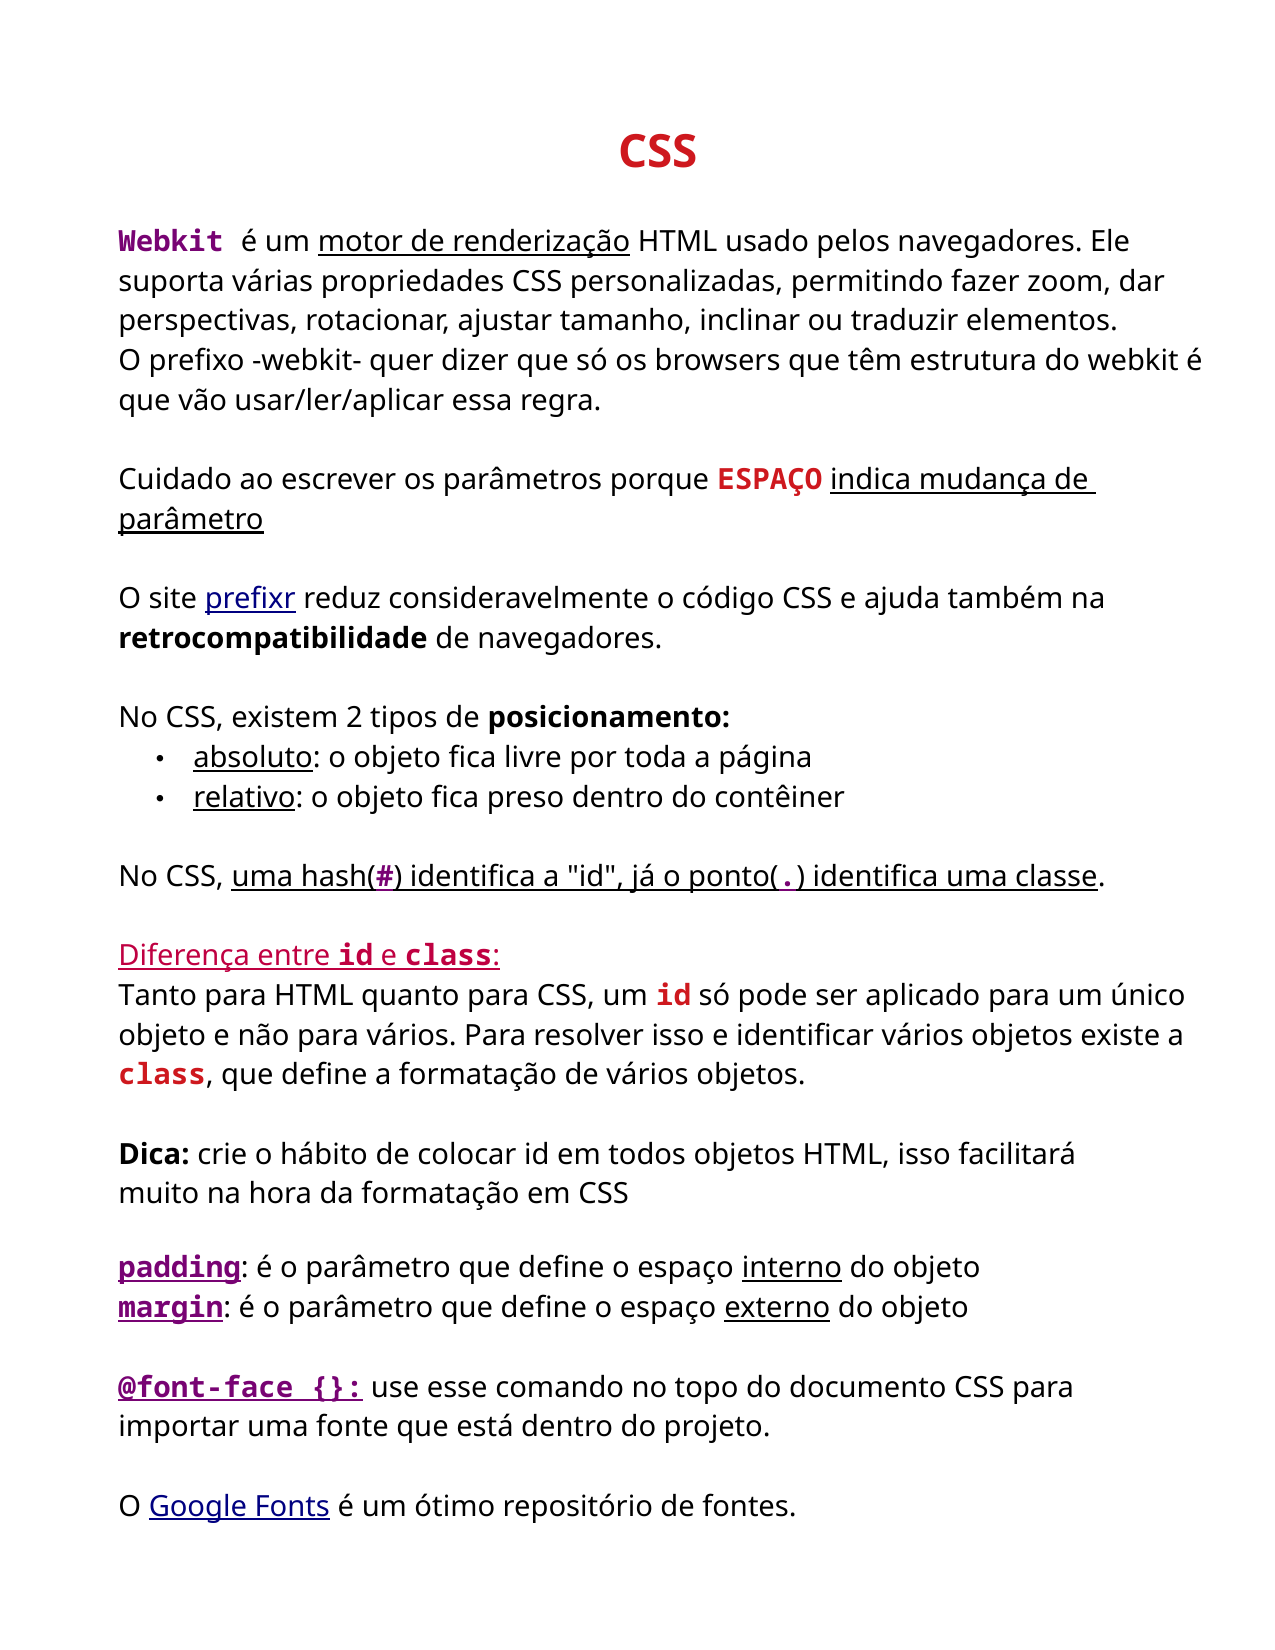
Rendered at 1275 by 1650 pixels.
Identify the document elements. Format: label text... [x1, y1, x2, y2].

text Dica: crie o hábito de colocar id em todos objetos HTML, isso facilitará muito na hora da formatação em CSS [118, 1133, 1157, 1247]
text CSS [118, 118, 1198, 220]
list relativo: o objeto fica preso dentro do contêiner [156, 776, 1157, 816]
text Diferença entre id e class: Tanto para HTML quanto para CSS, um id só pode ser aplicado para um único objeto e não para vários. Para resolver isso e identificar vários objetos existe a class, que define a formatação de vários objetos. [118, 934, 1198, 1093]
text O site prefixr reduz consideravelmente o código CSS e ajuda também na retrocompatibilidade de navegadores. No CSS, existem 2 tipos de posicionamento: [118, 577, 1216, 736]
list absoluto: o objeto fica livre por toda a página [156, 736, 1157, 776]
text Cuidado ao escrever os parâmetros porque ESPAÇO indica mudança de parâmetro [118, 458, 1222, 538]
text padding: é o parâmetro que define o espaço interno do objeto margin: é o parâmetro que define o espaço externo do objeto @font-face {}: use esse comando no topo do documento CSS para importar uma fonte que está dentro do projeto. O Google Fonts é um ótimo repositório de fontes. [118, 1247, 1198, 1524]
text No CSS, uma hash(#) identifica a "id", já o ponto(.) identifica uma classe. [118, 855, 1157, 895]
text Webkit é um motor de renderização HTML usado pelos navegadores. Ele suporta várias propriedades CSS personalizadas, permitindo fazer zoom, dar perspectivas, rotacionar, ajustar tamanho, inclinar ou traduzir elementos. O prefixo -webkit- quer dizer que só os browsers que têm estrutura do webkit é que vão usar/ler/aplicar essa regra. [118, 220, 1222, 419]
